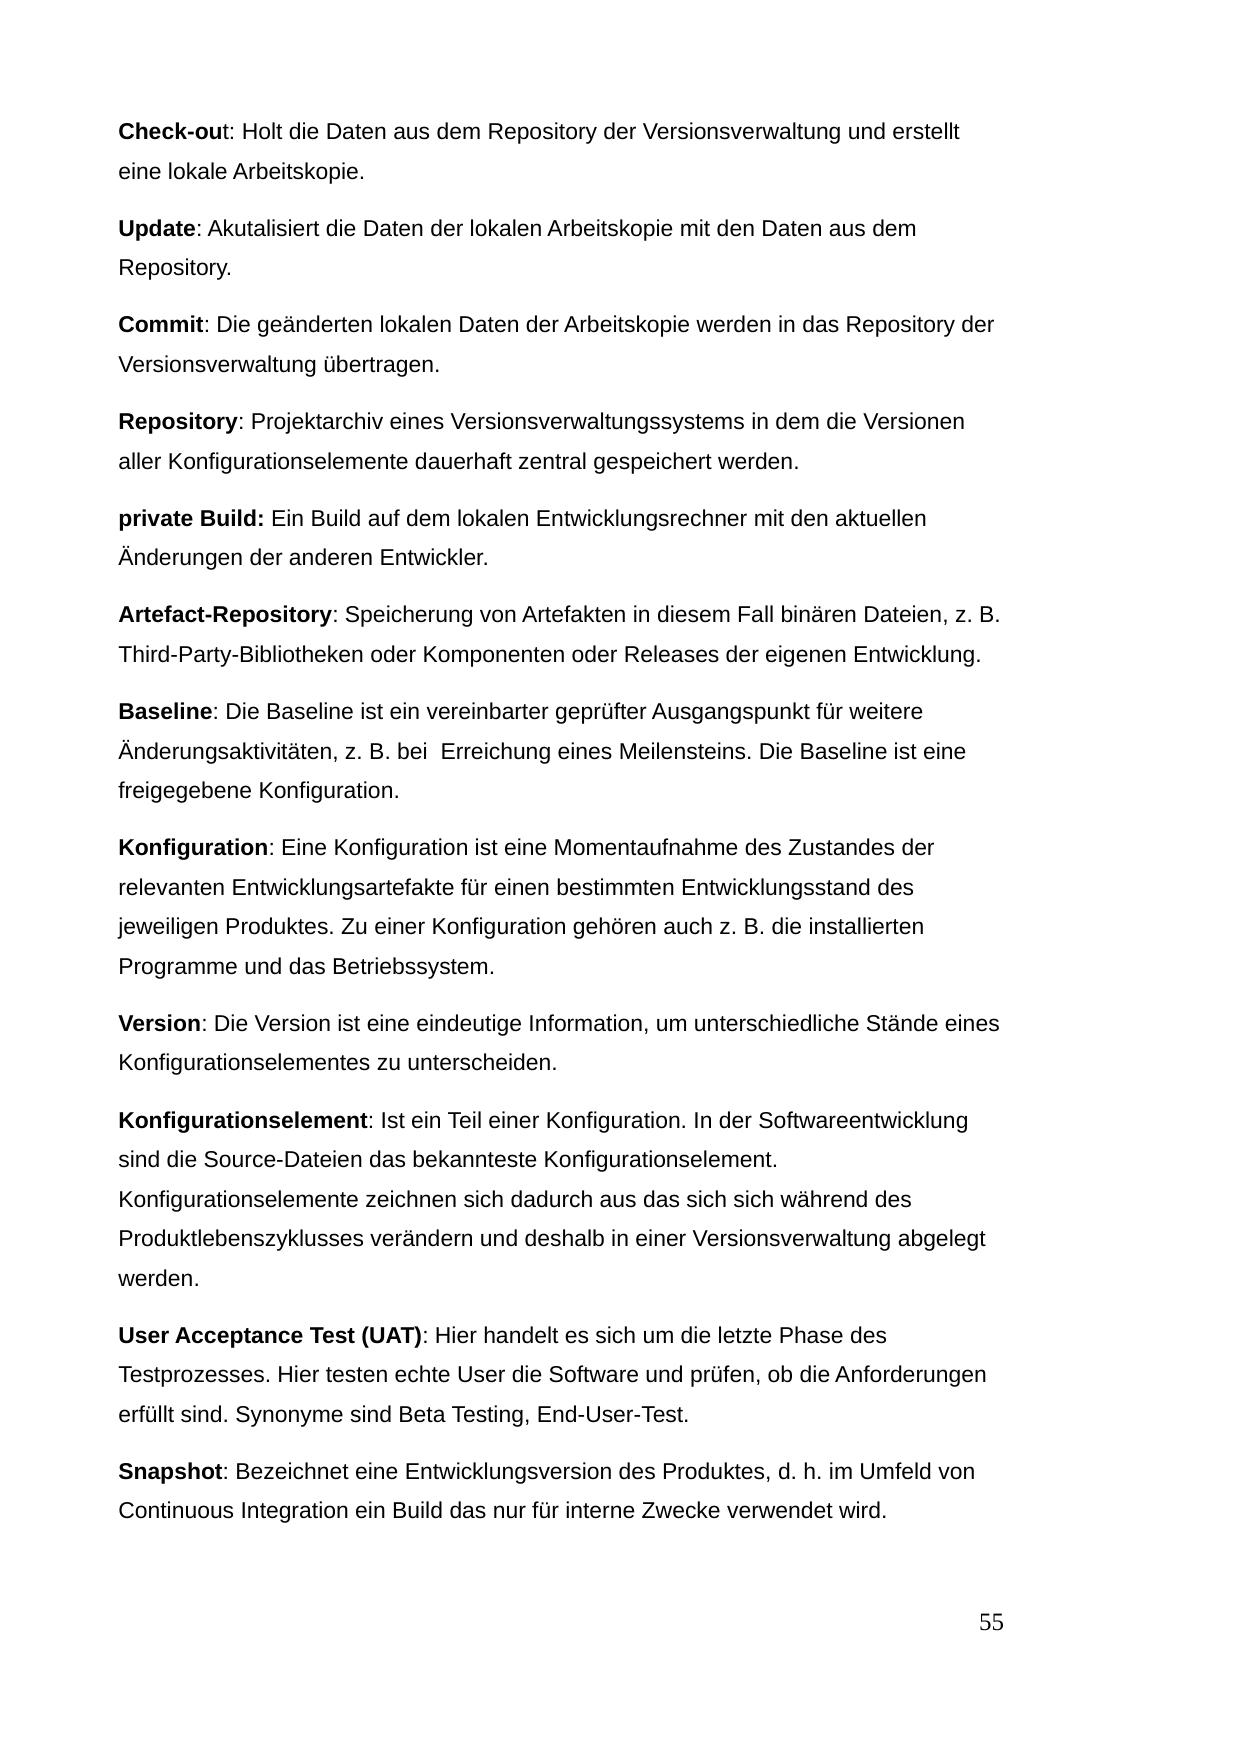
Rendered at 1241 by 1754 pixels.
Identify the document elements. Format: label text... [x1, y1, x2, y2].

text Konfiguration: Eine Konfiguration ist eine Momentaufnahme des Zustandes der relevanten Entwicklungsartefakte für einen bestimmten Entwicklungsstand des jeweiligen Produktes. Zu einer Konfiguration gehören auch z. B. die installierten Programme und das Betriebssystem. [118, 834, 1004, 979]
text Update: Akutalisiert die Daten der lokalen Arbeitskopie mit den Daten aus dem Repository. [118, 215, 1004, 281]
text User Acceptance Test (UAT): Hier handelt es sich um die letzte Phase des Testprozesses. Hier testen echte User die Software und prüfen, ob die Anforderungen erfüllt sind. Synonyme sind Beta Testing, End-User-Test. [118, 1322, 1004, 1427]
text private Build: Ein Build auf dem lokalen Entwicklungsrechner mit den aktuellen Änderungen der anderen Entwickler. [118, 505, 1004, 571]
text Baseline: Die Baseline ist ein vereinbarter geprüfter Ausgangspunkt für weitere Änderungsaktivitäten, z. B. bei Erreichung eines Meilensteins. Die Baseline ist eine freigegebene Konfiguration. [118, 698, 1004, 803]
text Artefact-Repository: Speicherung von Artefakten in diesem Fall binären Dateien, z. B. Third-Party-Bibliotheken oder Komponenten oder Releases der eigenen Entwicklung. [118, 601, 1004, 667]
text Commit: Die geänderten lokalen Daten der Arbeitskopie werden in das Repository der Versionsverwaltung übertragen. [118, 311, 1004, 377]
text Version: Die Version ist eine eindeutige Information, um unterschiedliche Stände eines Konfigurationselementes zu unterscheiden. [118, 1010, 1004, 1076]
text Snapshot: Bezeichnet eine Entwicklungsversion des Produktes, d. h. im Umfeld von Continuous Integration ein Build das nur für interne Zwecke verwendet wird. [118, 1458, 1004, 1524]
text Repository: Projektarchiv eines Versionsverwaltungssystems in dem die Versionen aller Konfigurationselemente dauerhaft zentral gespeichert werden. [118, 408, 1004, 474]
text Check-out: Holt die Daten aus dem Repository der Versionsverwaltung und erstellt eine lokale Arbeitskopie. [118, 118, 1004, 184]
text Konfigurationselement: Ist ein Teil einer Konfiguration. In der Softwareentwicklung sind die Source-Dateien das bekannteste Konfigurationselement. Konfigurationselemente zeichnen sich dadurch aus das sich sich während des Produktlebenszyklusses verändern und deshalb in einer Versionsverwaltung abgelegt werden. [118, 1107, 1004, 1291]
